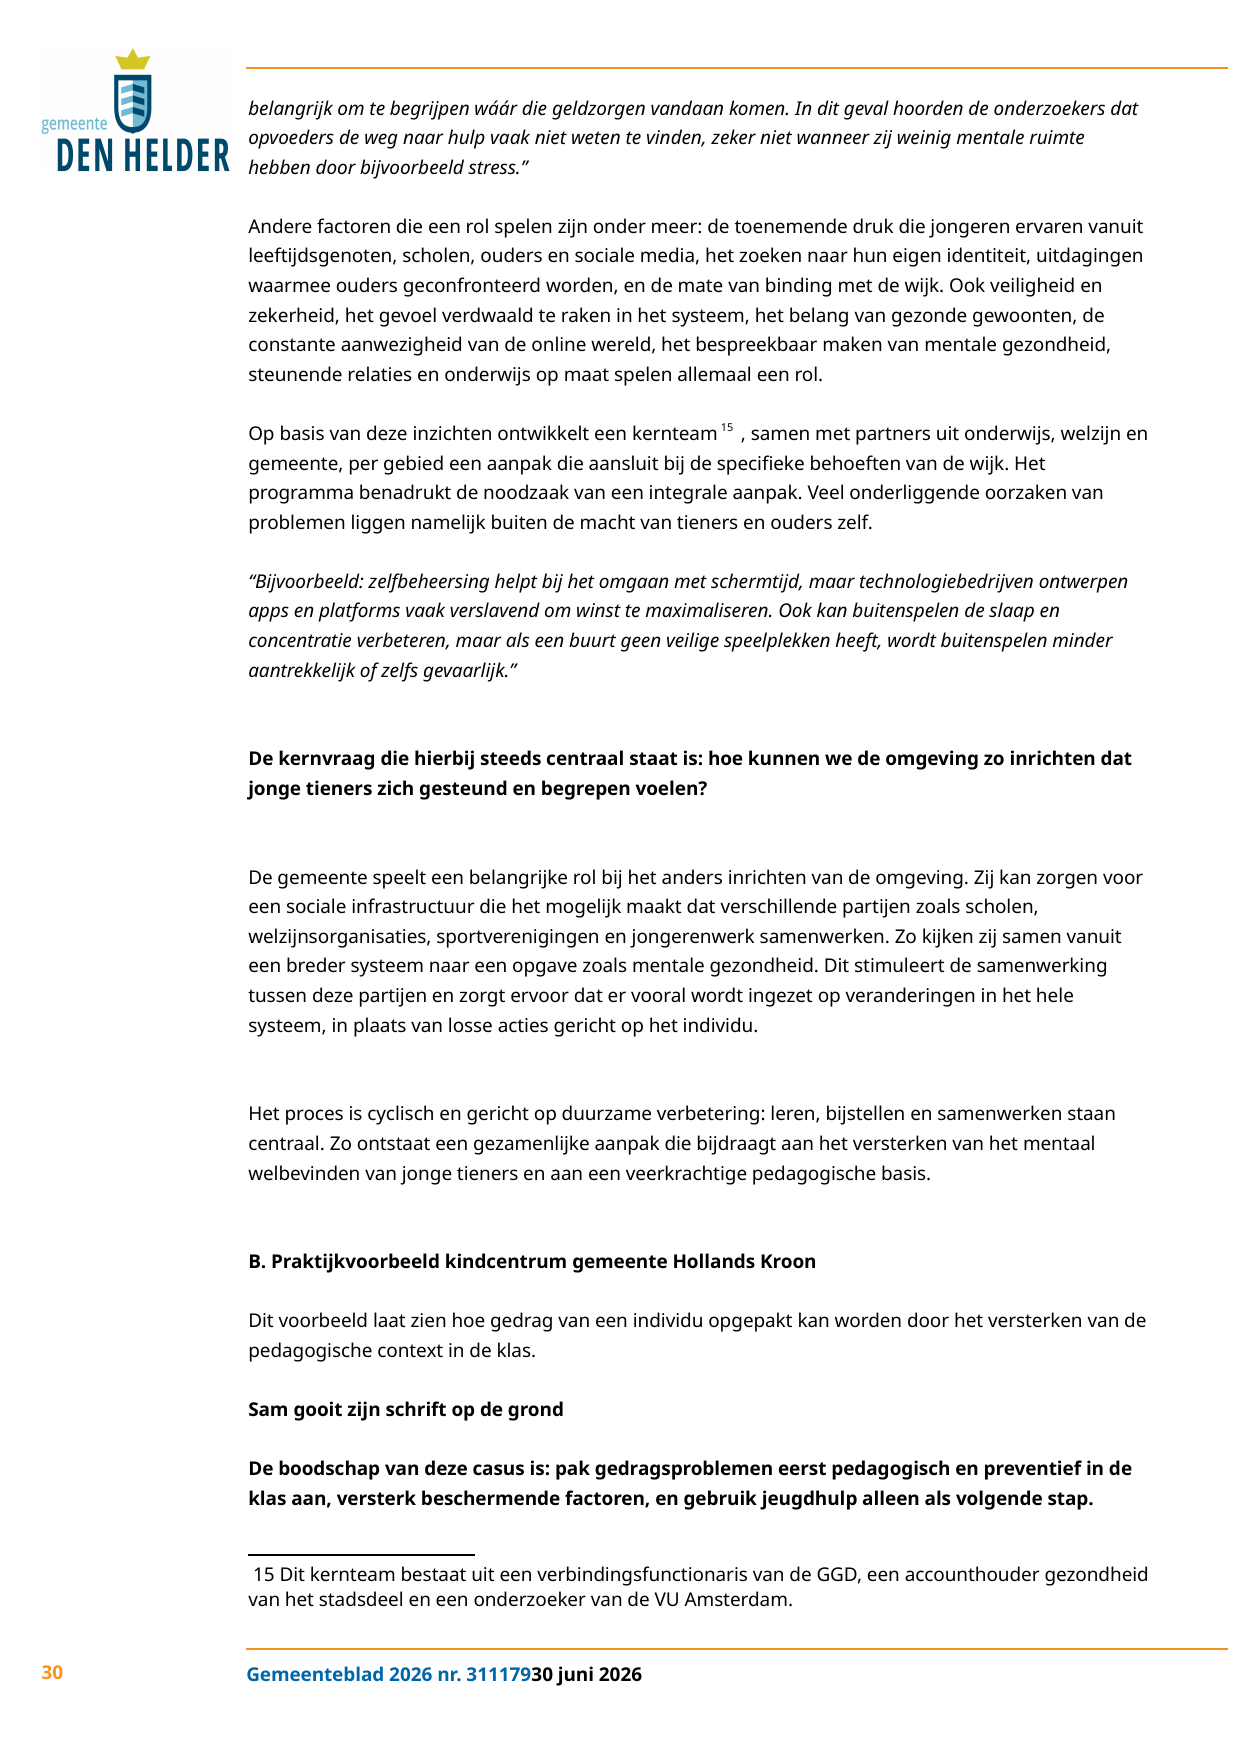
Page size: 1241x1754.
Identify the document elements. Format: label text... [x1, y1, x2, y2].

text De gemeente speelt een belangrijke rol bij het anders inrichten van de omgeving. Zij kan zorgen voor een sociale infrastructuur die het mogelijk maakt dat verschillende partijen zoals scholen, welzijnsorganisaties, sportverenigingen en jongerenwerk samenwerken. Zo kijken zij samen vanuit een breder systeem naar een opgave zoals mentale gezondheid. Dit stimuleert de samenwerking tussen deze partijen en zorgt ervoor dat er vooral wordt ingezet op veranderingen in het hele systeem, in plaats van losse acties gericht op het individu. [248, 864, 1152, 1038]
picture [220, 160, 224, 172]
text Dit voorbeeld laat zien hoe gedrag van een individu opgepakt kan worden door het versterken van de pedagogische context in de klas. [248, 1308, 1152, 1363]
text De boodschap van deze casus is: pak gedragsproblemen eerst pedagogisch en preventief in de klas aan, versterk beschermende factoren, en gebruik jeugdhulp alleen als volgende stap. [248, 1456, 1152, 1511]
text Het proces is cyclisch en gericht op duurzame verbetering: leren, bijstellen en samenwerken staan centraal. Zo ontstaat een gezamenlijke aanpak die bijdraagt aan het versterken van het mentaal welbevinden van jonge tieners en aan een veerkrachtige pedagogische basis. [248, 1101, 1152, 1186]
text Dit kernteam bestaat uit een verbindingsfunctionaris van de GGD, een accounthouder gezondheid van het stadsdeel en een onderzoeker van de VU Amsterdam. [248, 1561, 1152, 1612]
text De kernvraag die hierbij steeds centraal staat is: hoe kunnen we de omgeving zo inrichten dat jonge tieners zich gesteund en begrepen voelen? [248, 746, 1152, 801]
picture [63, 144, 68, 165]
picture [100, 154, 106, 172]
text Op basis van deze inzichten ontwikkelt een kernteam , samen met partners uit onderwijs, welzijn en gemeente, per gebied een aanpak die aansluit bij de specifieke behoeften van de wijk. Het programma benadrukt de noodzaak van een integrale aanpak. Veel onderliggende oorzaken van problemen liggen namelijk buiten de macht van tieners en ouders zelf. [248, 420, 1152, 535]
text Andere factoren die een rol spelen zijn onder meer: de toenemende druk die jongeren ervaren vanuit leeftijdsgenoten, scholen, ouders en sociale media, het zoeken naar hun eigen identiteit, uitdagingen waarmee ouders geconfronteerd worden, en de mate van binding met de wijk. Ook veiligheid en zekerheid, het gevoel verdwaald te raken in het systeem, het belang van gezonde gewoonten, de constante aanwezigheid van de online wereld, het bespreekbaar maken van mentale gezondheid, steunende relaties en onderwijs op maat spelen allemaal een rol. [248, 213, 1152, 387]
picture [130, 157, 135, 172]
text Sam gooit zijn schrift op de grond [248, 1396, 1152, 1422]
text belangrijk om te begrijpen wáár die geldzorgen vandaan komen. In dit geval hoorden de onderzoekers dat opvoeders de weg naar hulp vaak niet weten te vinden, zeker niet wanneer zij weinig mentale ruimte hebben door bijvoorbeeld stress.” [248, 95, 1152, 180]
text B. Praktijkvoorbeeld kindcentrum gemeente Hollands Kroon [248, 1248, 1152, 1274]
picture [41, 47, 231, 172]
text “Bijvoorbeeld: zelfbeheersing helpt bij het omgaan met schermtijd, maar technologiebedrijven ontwerpen apps en platforms vaak verslavend om winst te maximaliseren. Ook kan buitenspelen de slaap en concentratie verbeteren, maar als een buurt geen veilige speelplekken heeft, wordt buitenspelen minder aantrekkelijk of zelfs gevaarlijk.” [248, 568, 1152, 683]
picture [182, 144, 187, 165]
